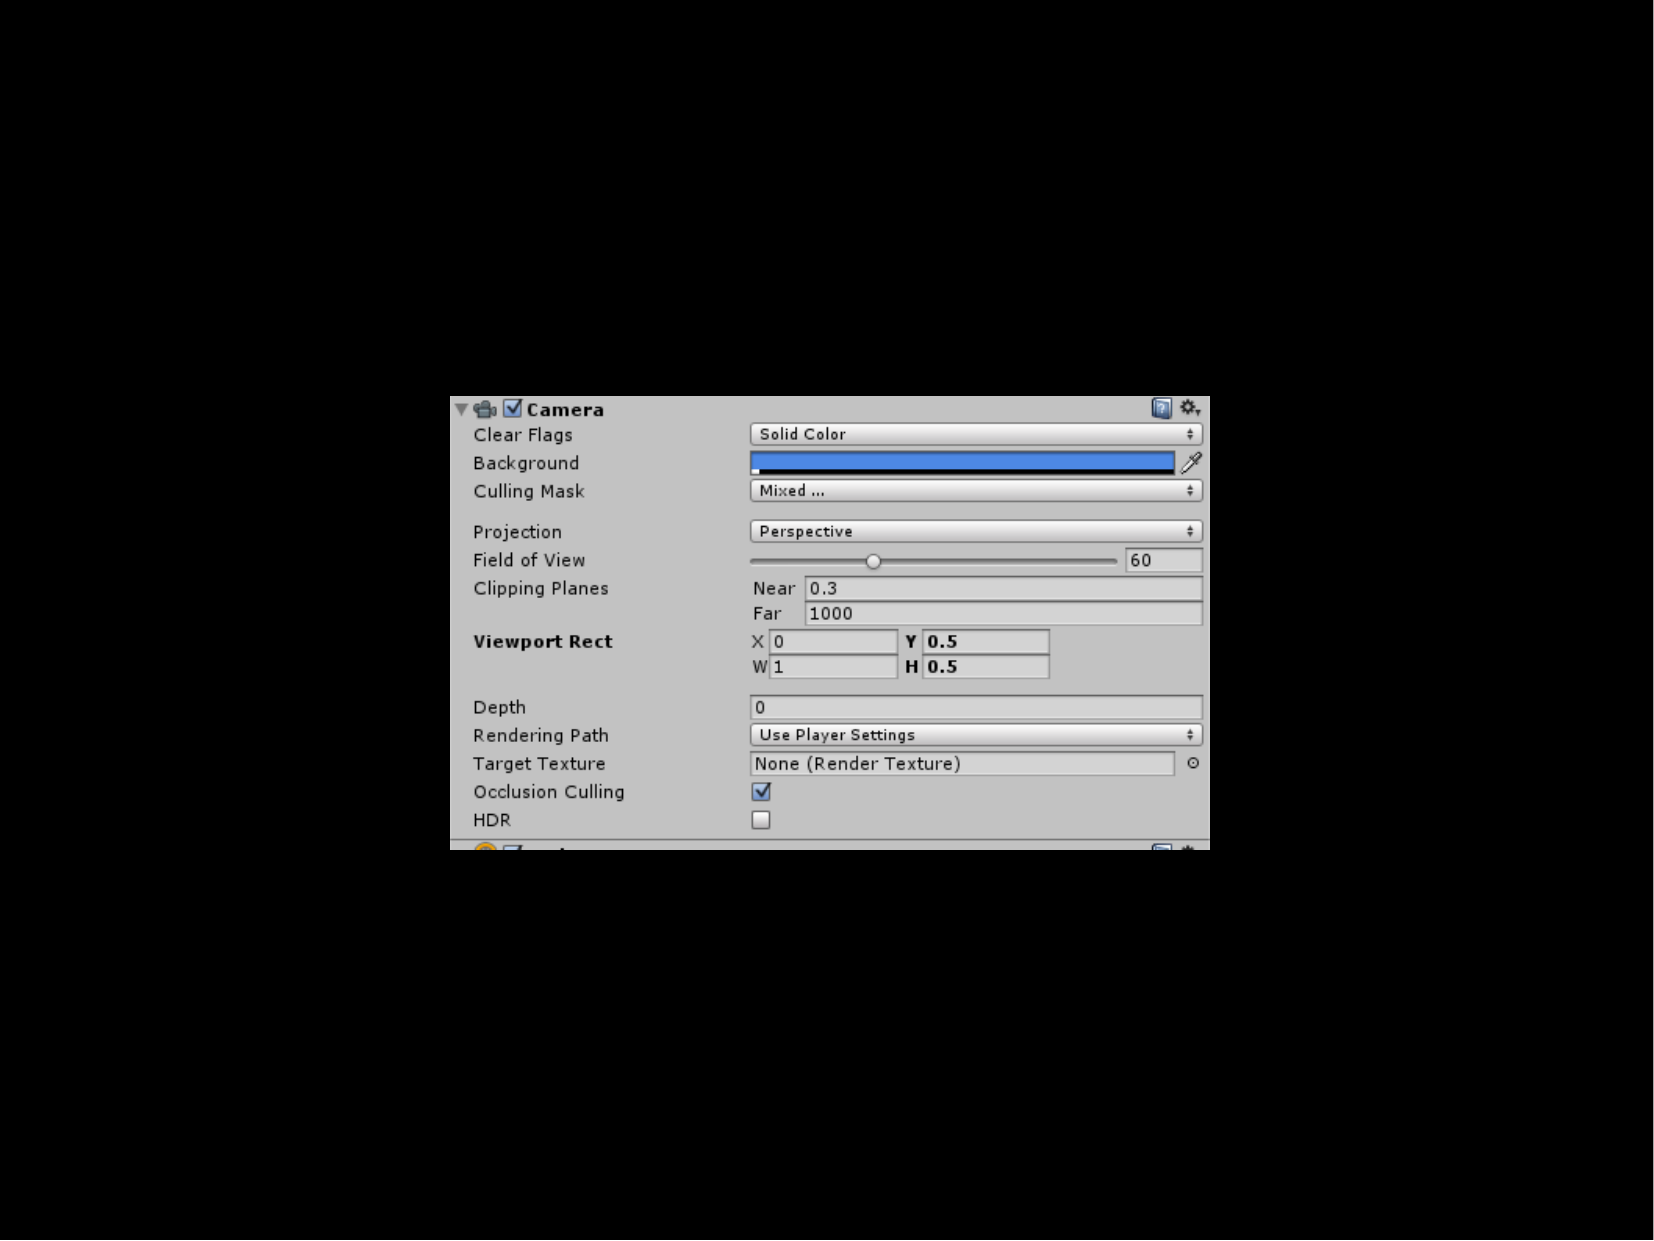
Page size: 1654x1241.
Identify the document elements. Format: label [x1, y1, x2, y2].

picture [450, 396, 1210, 850]
